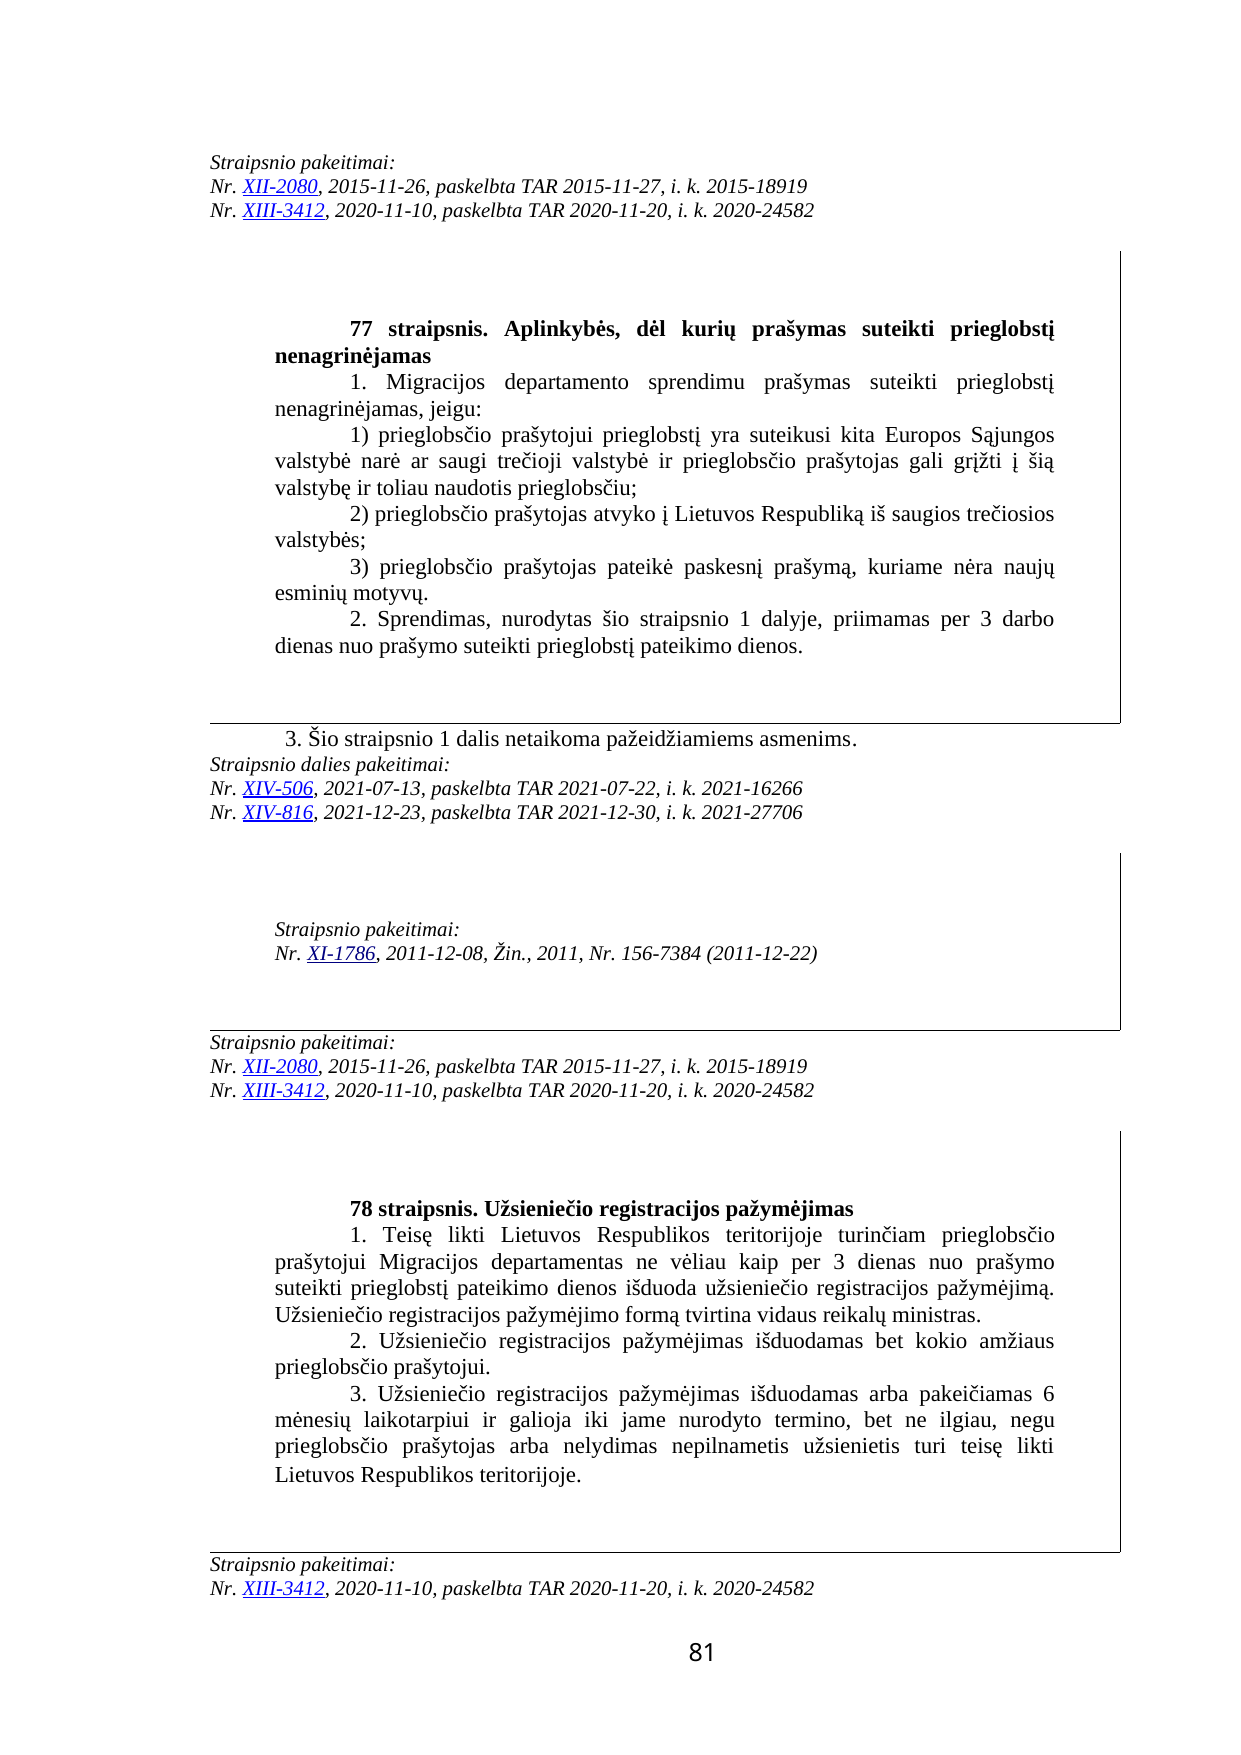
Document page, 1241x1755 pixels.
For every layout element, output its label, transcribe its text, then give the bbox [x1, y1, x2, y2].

text 3. Šio straipsnio 1 dalis netaikoma pažeidžiamiems asmenims. [210, 723, 1120, 751]
text 77 straipsnis. Aplinkybės, dėl kurių prašymas suteikti prieglobstį nenagrinėjamas [210, 251, 1120, 368]
text Nr. XI-1786, 2011-12-08, Žin., 2011, Nr. 156-7384 (2011-12-22) [210, 941, 1120, 1030]
text 2) prieglobsčio prašytojas atvyko į Lietuvos Respubliką iš saugios trečiosios valstybės; [210, 500, 1120, 553]
text Straipsnio pakeitimai: [210, 852, 1120, 941]
text 1. Migracijos departamento sprendimu prašymas suteikti prieglobstį nenagrinėjamas, jeigu: [210, 368, 1120, 421]
text Straipsnio pakeitimai: [210, 1552, 1120, 1576]
text 1) prieglobsčio prašytojui prieglobstį yra suteikusi kita Europos Sąjungos valstybė narė ar saugi trečioji valstybė ir prieglobsčio prašytojas gali grįžti į šią valstybę ir toliau naudotis prieglobsčiu; [210, 421, 1120, 500]
text Straipsnio dalies pakeitimai: [210, 751, 1120, 776]
text 1. Teisę likti Lietuvos Respublikos teritorijoje turinčiam prieglobsčio prašytojui Migracijos departamentas ne vėliau kaip per 3 dienas nuo prašymo suteikti prieglobstį pateikimo dienos išduoda užsieniečio registracijos pažymėjimą. Užsieniečio registracijos pažymėjimo formą tvirtina vidaus reikalų ministras. [210, 1222, 1120, 1327]
text Nr. XIII-3412, 2020-11-10, paskelbta TAR 2020-11-20, i. k. 2020-24582 [210, 198, 1120, 222]
text 3) prieglobsčio prašytojas pateikė paskesnį prašymą, kuriame nėra naujų esminių motyvų. [210, 553, 1120, 605]
text 2. Užsieniečio registracijos pažymėjimas išduodamas bet kokio amžiaus prieglobsčio prašytojui. [210, 1327, 1120, 1380]
text Nr. XII-2080, 2015-11-26, paskelbta TAR 2015-11-27, i. k. 2015-18919 [210, 1054, 1120, 1078]
text Nr. XIII-3412, 2020-11-10, paskelbta TAR 2020-11-20, i. k. 2020-24582 [210, 1078, 1120, 1102]
text 78 straipsnis. Užsieniečio registracijos pažymėjimas [210, 1131, 1120, 1222]
text 3. Užsieniečio registracijos pažymėjimas išduodamas arba pakeičiamas 6 mėnesių laikotarpiui ir galioja iki jame nurodyto termino, bet ne ilgiau, negu prieglobsčio prašytojas arba nelydimas nepilnametis užsienietis turi teisę likti Lietuvos Respublikos teritorijoje. [210, 1380, 1120, 1552]
text Straipsnio pakeitimai: [210, 150, 1120, 174]
text Nr. XIII-3412, 2020-11-10, paskelbta TAR 2020-11-20, i. k. 2020-24582 [210, 1576, 1120, 1600]
text Nr. XII-2080, 2015-11-26, paskelbta TAR 2015-11-27, i. k. 2015-18919 [210, 174, 1120, 198]
text 2. Sprendimas, nurodytas šio straipsnio 1 dalyje, priimamas per 3 darbo dienas nuo prašymo suteikti prieglobstį pateikimo dienos. [210, 605, 1120, 723]
text Nr. XIV-506, 2021-07-13, paskelbta TAR 2021-07-22, i. k. 2021-16266 [210, 776, 1120, 799]
text Nr. XIV-816, 2021-12-23, paskelbta TAR 2021-12-30, i. k. 2021-27706 [210, 799, 1120, 824]
text Straipsnio pakeitimai: [210, 1030, 1120, 1054]
